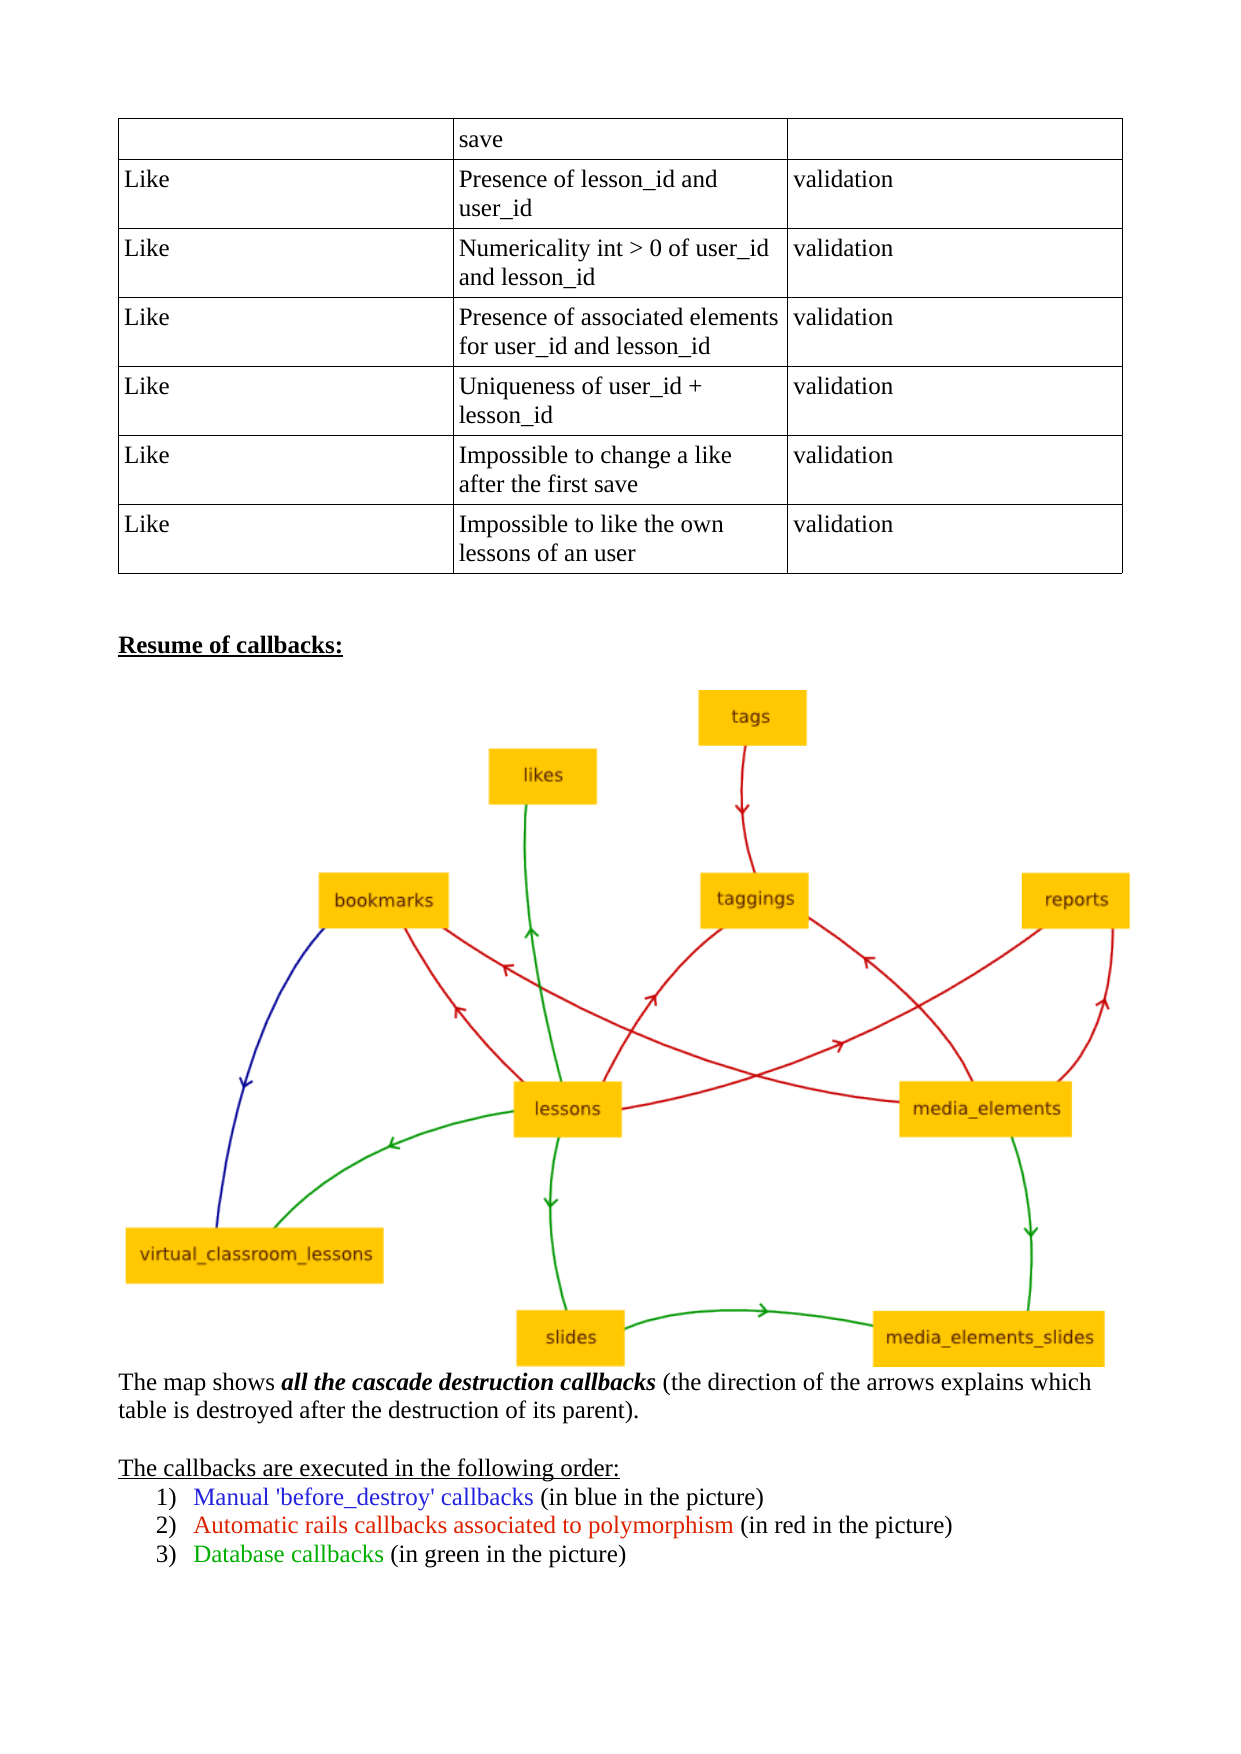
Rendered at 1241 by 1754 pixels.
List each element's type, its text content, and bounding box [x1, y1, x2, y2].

table_cell Uniqueness of user_id + lesson_id [454, 367, 787, 435]
table_cell Like [119, 436, 453, 504]
table_cell save [454, 119, 787, 158]
table_cell Like [119, 505, 453, 573]
table_cell Numericality int > 0 of user_id and lesson_id [454, 229, 787, 297]
list Database callbacks (in green in the picture) [156, 1539, 1122, 1568]
table_cell Like [119, 298, 453, 366]
table_cell validation [788, 298, 1122, 366]
picture [125, 690, 1130, 1367]
table_cell Presence of associated elements for user_id and lesson_id [454, 298, 787, 366]
table_cell Like [119, 160, 453, 227]
table_cell Presence of lesson_id and user_id [454, 160, 787, 227]
table_cell validation [788, 229, 1122, 297]
table_cell Impossible to change a like after the first save [454, 436, 787, 504]
table_cell Like [119, 229, 453, 297]
table_cell validation [788, 160, 1122, 227]
list Automatic rails callbacks associated to polymorphism (in red in the picture) [156, 1511, 1122, 1539]
table_cell validation [788, 367, 1122, 435]
text The callbacks are executed in the following order: [118, 1453, 1122, 1482]
table_cell [788, 119, 1122, 158]
table_cell [119, 119, 453, 158]
table_cell Impossible to like the own lessons of an user [454, 505, 787, 573]
table_cell validation [788, 436, 1122, 504]
text Resume of callbacks: [118, 630, 1122, 659]
text The map shows all the cascade destruction callbacks (the direction of the arrows explains which table is destroyed after the destruction of its parent). [118, 1367, 1122, 1424]
table_cell validation [788, 505, 1122, 573]
list Manual 'before_destroy' callbacks (in blue in the picture) [156, 1482, 1122, 1511]
table_cell Like [119, 367, 453, 435]
